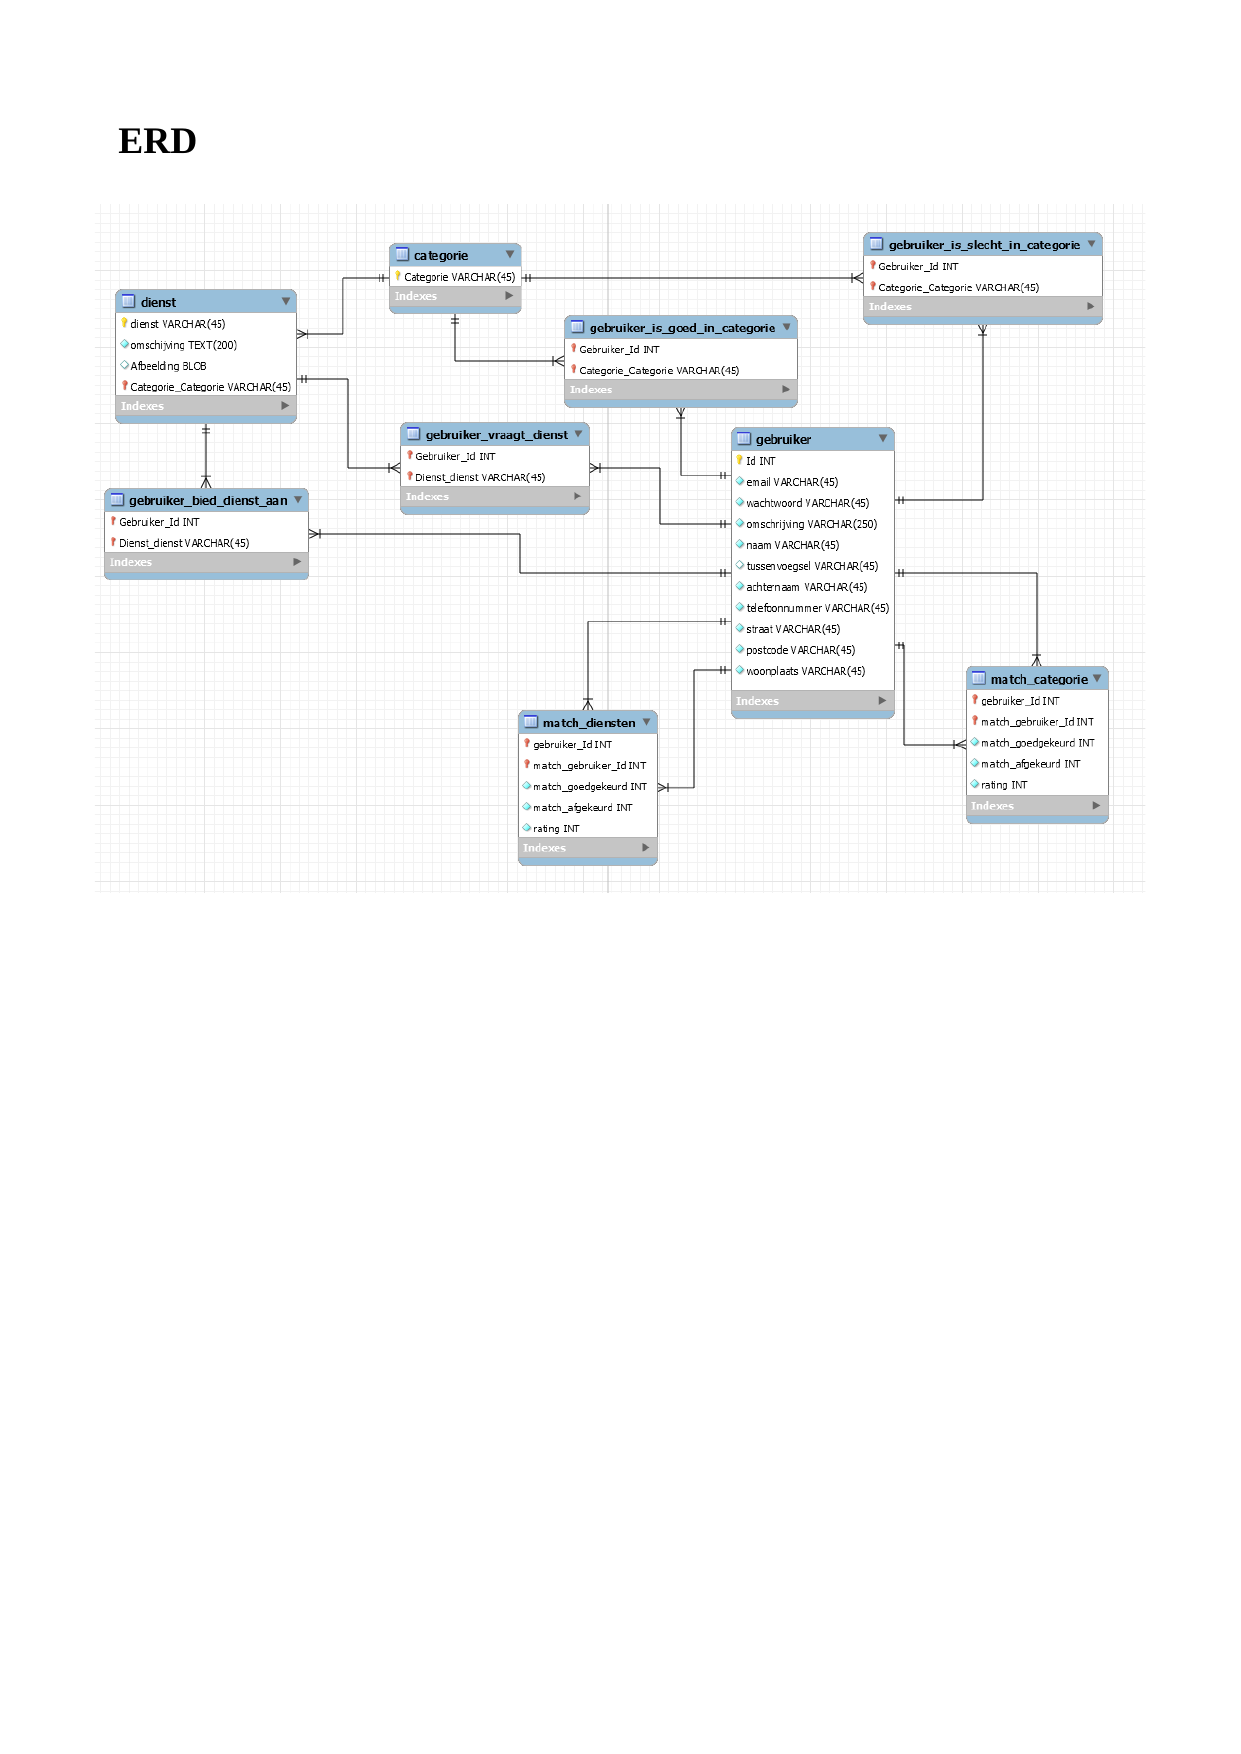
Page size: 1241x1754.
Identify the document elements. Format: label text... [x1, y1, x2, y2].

picture [94, 204, 1146, 893]
text ERD [118, 118, 1122, 161]
